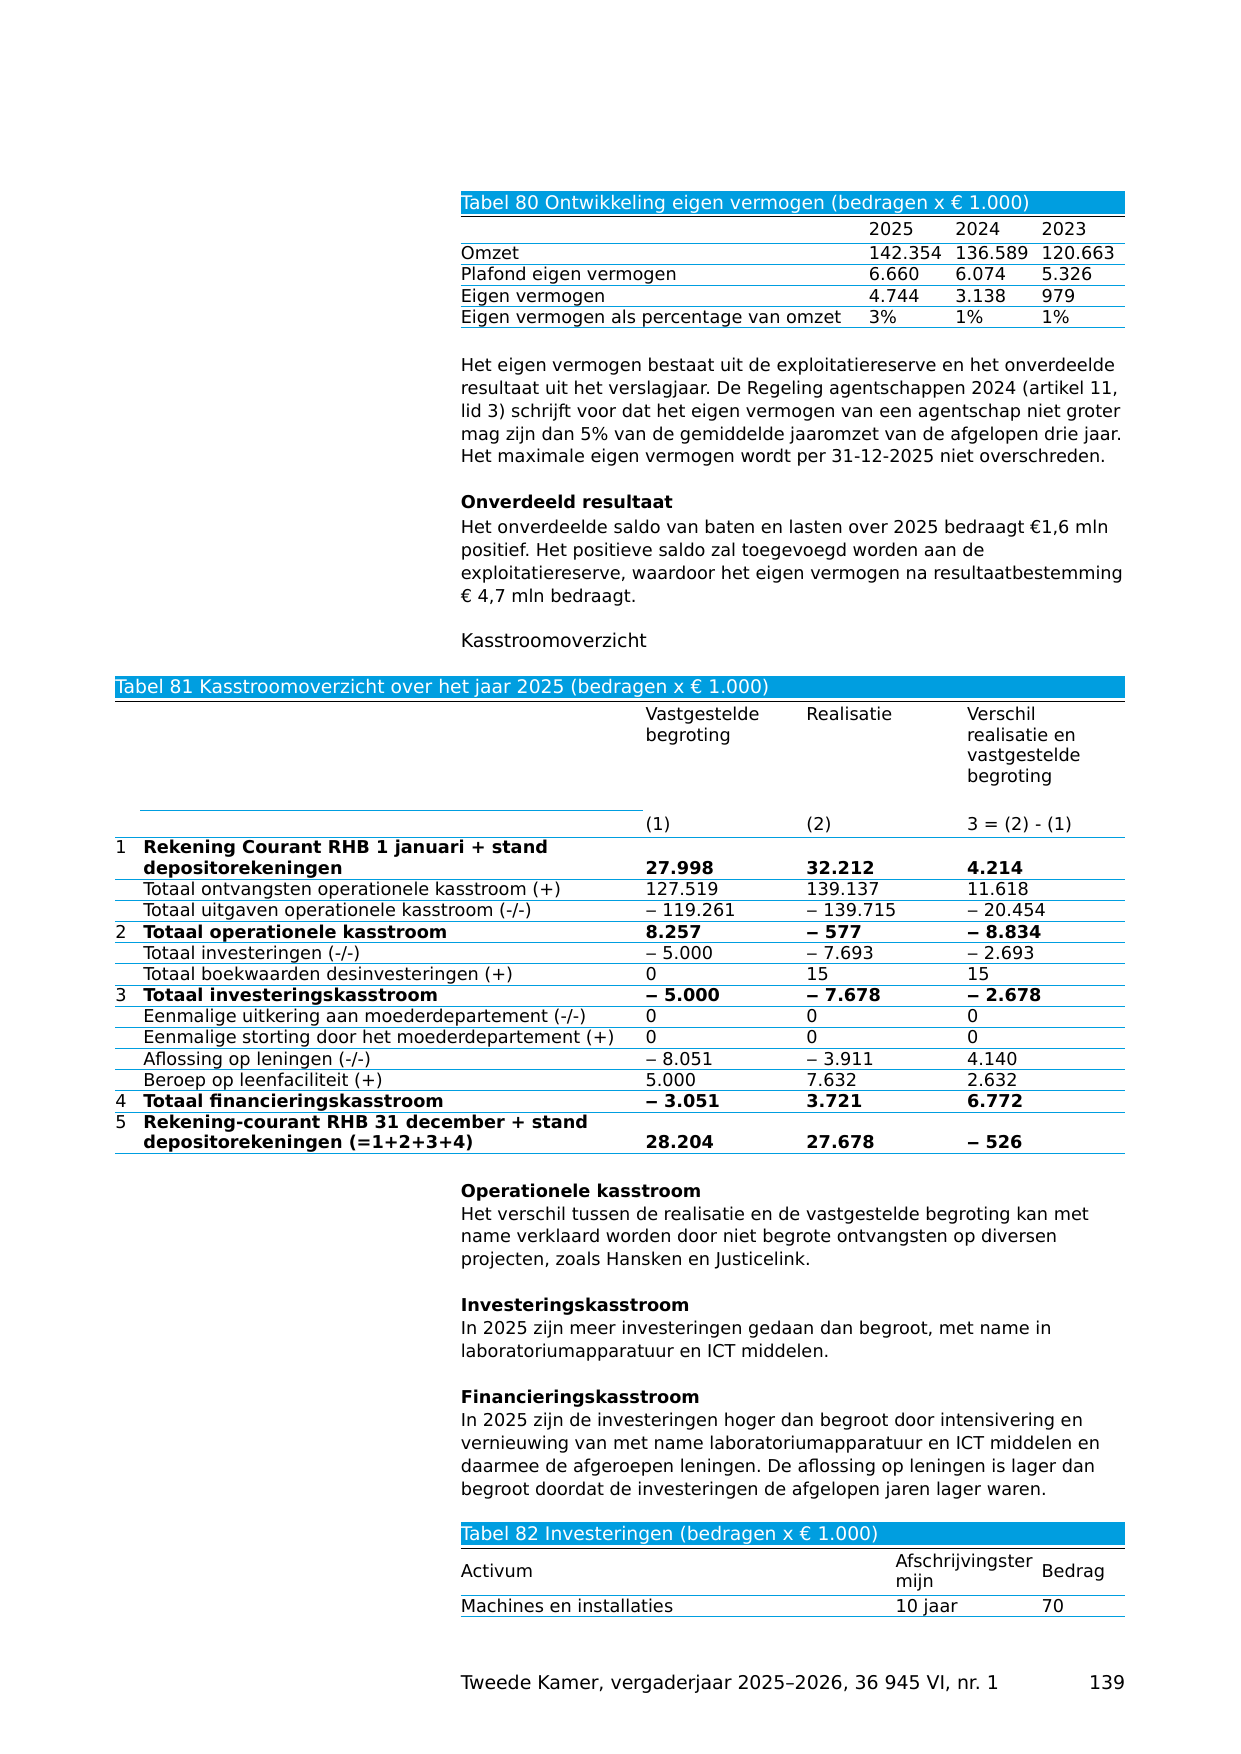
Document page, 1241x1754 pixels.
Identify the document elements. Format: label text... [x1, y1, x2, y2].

table_cell 8.257 [643, 922, 803, 942]
table_cell 0 [964, 1007, 1125, 1027]
text Operationele kasstroom Het verschil tussen de realisatie en de vastgestelde begroting kan met name verklaard worden door niet begrote ontvangsten op diversen projecten, zoals Hansken en Justicelink. [461, 1179, 1125, 1270]
table_cell Afschrijvingstermijn [893, 1549, 1038, 1595]
table_cell Rekening-courant RHB 31 december + stand depositorekeningen (=1+2+3+4) [140, 1113, 642, 1153]
table_cell 3 = (2) - (1) [964, 810, 1125, 837]
table_cell 0 [964, 1028, 1125, 1048]
table_cell ‒ 2.693 [964, 943, 1125, 963]
table_cell Totaal boekwaarden desinvesteringen (+) [140, 964, 642, 984]
table_cell 4.214 [964, 838, 1125, 879]
table_cell [115, 964, 140, 984]
table_cell Bedrag [1039, 1549, 1125, 1595]
title Kasstroomoverzicht [461, 630, 1125, 652]
table_cell [140, 702, 642, 810]
table_cell [115, 1049, 140, 1069]
table_cell 27.678 [803, 1113, 964, 1153]
table_cell [140, 811, 642, 837]
table_cell 127.519 [643, 880, 803, 900]
table_cell 120.663 [1039, 244, 1125, 264]
table_cell Totaal operationele kasstroom [140, 922, 642, 942]
table_cell 6.660 [866, 265, 952, 285]
text Onverdeeld resultaat [461, 490, 1125, 513]
table_cell Totaal investeringen (-/-) [140, 943, 642, 963]
table_cell 3% [866, 307, 952, 327]
table_cell 139.137 [803, 880, 964, 900]
table_cell Totaal uitgaven operationele kasstroom (-/-) [140, 901, 642, 921]
table_cell Totaal financieringskasstroom [140, 1091, 642, 1111]
table_cell 1 [115, 838, 140, 879]
table_cell 6.074 [952, 265, 1038, 285]
table_cell 15 [964, 964, 1125, 984]
table_cell 5 [115, 1113, 140, 1153]
table_cell ‒ 3.911 [803, 1049, 964, 1069]
table_cell Plafond eigen vermogen [461, 265, 866, 285]
table_cell (2) [803, 810, 964, 837]
table_cell 15 [803, 964, 964, 984]
table_cell Eigen vermogen [461, 286, 866, 306]
table_cell 0 [643, 964, 803, 984]
table_cell 28.204 [643, 1113, 803, 1153]
table_cell [115, 880, 140, 900]
table_cell ‒ 8.051 [643, 1049, 803, 1069]
table_cell ‒ 20.454 [964, 901, 1125, 921]
table_cell 0 [803, 1028, 964, 1048]
text Het onverdeelde saldo van baten en lasten over 2025 bedraagt €1,6 mln positief. Het positieve saldo zal toegevoegd worden aan de exploitatiereserve, waardoor het eigen vermogen na resultaatbestemming € 4,7 mln bedraagt. [461, 515, 1125, 607]
table_cell [115, 1070, 140, 1090]
table_cell 0 [803, 1007, 964, 1027]
table_cell 5.000 [643, 1070, 803, 1090]
table_cell [461, 217, 866, 243]
table_cell Vastgestelde begroting [643, 702, 803, 810]
table_cell 70 [1039, 1596, 1125, 1616]
table_cell 6.772 [964, 1091, 1125, 1111]
table_cell 4 [115, 1091, 140, 1111]
table_cell Aflossing op leningen (-/-) [140, 1049, 642, 1069]
table_cell 136.589 [952, 244, 1038, 264]
table_cell [115, 1007, 140, 1027]
table_cell Totaal ontvangsten operationele kasstroom (+) [140, 880, 642, 900]
table_cell [115, 702, 140, 810]
text Het eigen vermogen bestaat uit de exploitatiereserve en het onverdeelde resultaat uit het verslagjaar. De Regeling agentschappen 2024 (artikel 11, lid 3) schrijft voor dat het eigen vermogen van een agentschap niet groter mag zijn dan 5% van de gemiddelde jaaromzet van de afgelopen drie jaar. Het maximale eigen vermogen wordt per 31-12-2025 niet overschreden. [461, 353, 1125, 467]
table_cell 979 [1039, 286, 1125, 306]
table_cell 5.326 [1039, 265, 1125, 285]
table_cell ‒ 119.261 [643, 901, 803, 921]
table_cell ‒ 526 [964, 1113, 1125, 1153]
table_cell 27.998 [643, 838, 803, 879]
table_cell [115, 901, 140, 921]
table_cell Verschil realisatie en vastgestelde begroting [964, 702, 1125, 810]
table_cell 0 [643, 1007, 803, 1027]
table_cell [115, 943, 140, 963]
table_cell 1% [952, 307, 1038, 327]
table_cell Eigen vermogen als percentage van omzet [461, 307, 866, 327]
table_cell 3 [115, 986, 140, 1006]
table_cell 1% [1039, 307, 1125, 327]
table_cell [115, 810, 140, 837]
table_cell 0 [643, 1028, 803, 1048]
table_cell 3.138 [952, 286, 1038, 306]
table_cell ‒ 577 [803, 922, 964, 942]
table_cell ‒ 8.834 [964, 922, 1125, 942]
table_cell Omzet [461, 244, 866, 264]
table_cell ‒ 139.715 [803, 901, 964, 921]
table_cell ‒ 7.678 [803, 986, 964, 1006]
table_cell Totaal investeringskasstroom [140, 986, 642, 1006]
table_cell 2023 [1039, 217, 1125, 243]
table_cell 4.744 [866, 286, 952, 306]
text Financieringskasstroom In 2025 zijn de investeringen hoger dan begroot door intensivering en vernieuwing van met name laboratoriumapparatuur en ICT middelen en daarmee de afgeroepen leningen. De aflossing op leningen is lager dan begroot doordat de investeringen de afgelopen jaren lager waren. [461, 1385, 1125, 1499]
table_cell ‒ 5.000 [643, 986, 803, 1006]
table_cell Rekening Courant RHB 1 januari + stand depositorekeningen [140, 838, 642, 879]
table_cell 2025 [866, 217, 952, 243]
table_cell ‒ 7.693 [803, 943, 964, 963]
table_cell Beroep op leenfaciliteit (+) [140, 1070, 642, 1090]
table_cell 32.212 [803, 838, 964, 879]
table_cell 7.632 [803, 1070, 964, 1090]
table_cell ‒ 2.678 [964, 986, 1125, 1006]
table_cell 4.140 [964, 1049, 1125, 1069]
table_cell 10 jaar [893, 1596, 1038, 1616]
table_cell Eenmalige uitkering aan moederdepartement (-/-) [140, 1007, 642, 1027]
text Investeringskasstroom In 2025 zĳn meer investeringen gedaan dan begroot, met name in laboratoriumapparatuur en ICT middelen. [461, 1293, 1125, 1362]
table_cell Realisatie [803, 702, 964, 810]
table_cell 2.632 [964, 1070, 1125, 1090]
table_cell 11.618 [964, 880, 1125, 900]
table_cell ‒ 3.051 [643, 1091, 803, 1111]
table_cell Activum [461, 1549, 892, 1595]
table_cell 3.721 [803, 1091, 964, 1111]
table_cell 2 [115, 922, 140, 942]
table_cell (1) [643, 810, 803, 837]
table_cell ‒ 5.000 [643, 943, 803, 963]
table_cell Eenmalige storting door het moederdepartement (+) [140, 1028, 642, 1048]
table_cell 142.354 [866, 244, 952, 264]
table_cell Machines en installaties [461, 1596, 892, 1616]
table_cell [115, 1028, 140, 1048]
table_cell 2024 [952, 217, 1038, 243]
